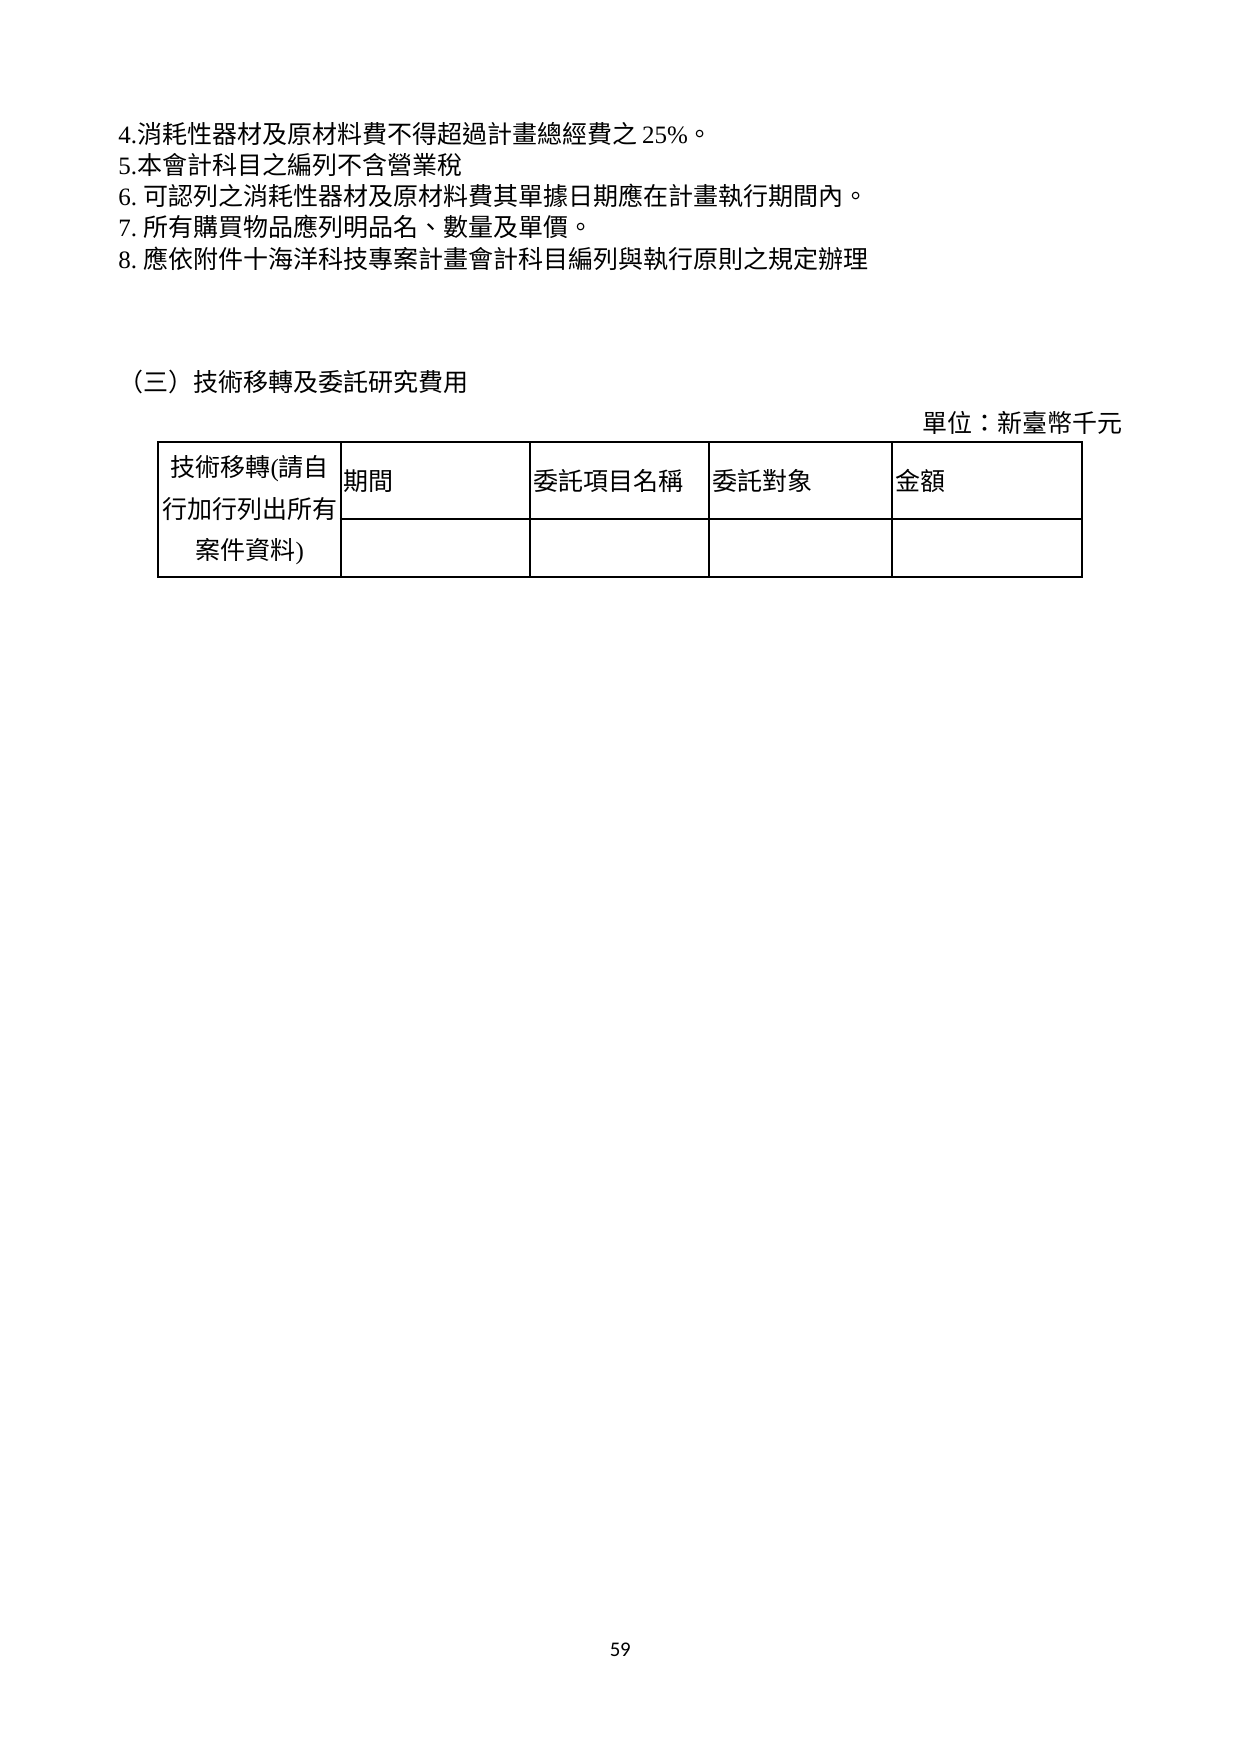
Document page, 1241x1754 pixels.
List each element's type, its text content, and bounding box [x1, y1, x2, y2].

table_cell [710, 520, 891, 576]
text （三）技術移轉及委託研究費用 [118, 358, 1122, 399]
table_cell [342, 520, 529, 576]
table_cell [893, 520, 1081, 576]
text 單位：新臺幣千元 [118, 399, 1122, 441]
text 4.消耗性器材及原材料費不得超過計畫總經費之25%。 [118, 118, 1122, 149]
text 5.本會計科目之編列不含營業稅 [118, 149, 1122, 181]
text 7. 所有購買物品應列明品名、數量及單價。 [118, 212, 1122, 243]
table_header 委託對象 [710, 443, 891, 518]
table_cell [531, 520, 708, 576]
text 8. 應依附件十海洋科技專案計畫會計科目編列與執行原則之規定辦理 [118, 243, 1122, 274]
text 6. 可認列之消耗性器材及原材料費其單據日期應在計畫執行期間內。 [118, 181, 1122, 212]
table_header 金額 [893, 443, 1081, 518]
table_header 委託項目名稱 [531, 443, 708, 518]
table_header 技術移轉(請自行加行列出所有案件資料) [159, 443, 340, 576]
table_header 期間 [342, 443, 529, 518]
